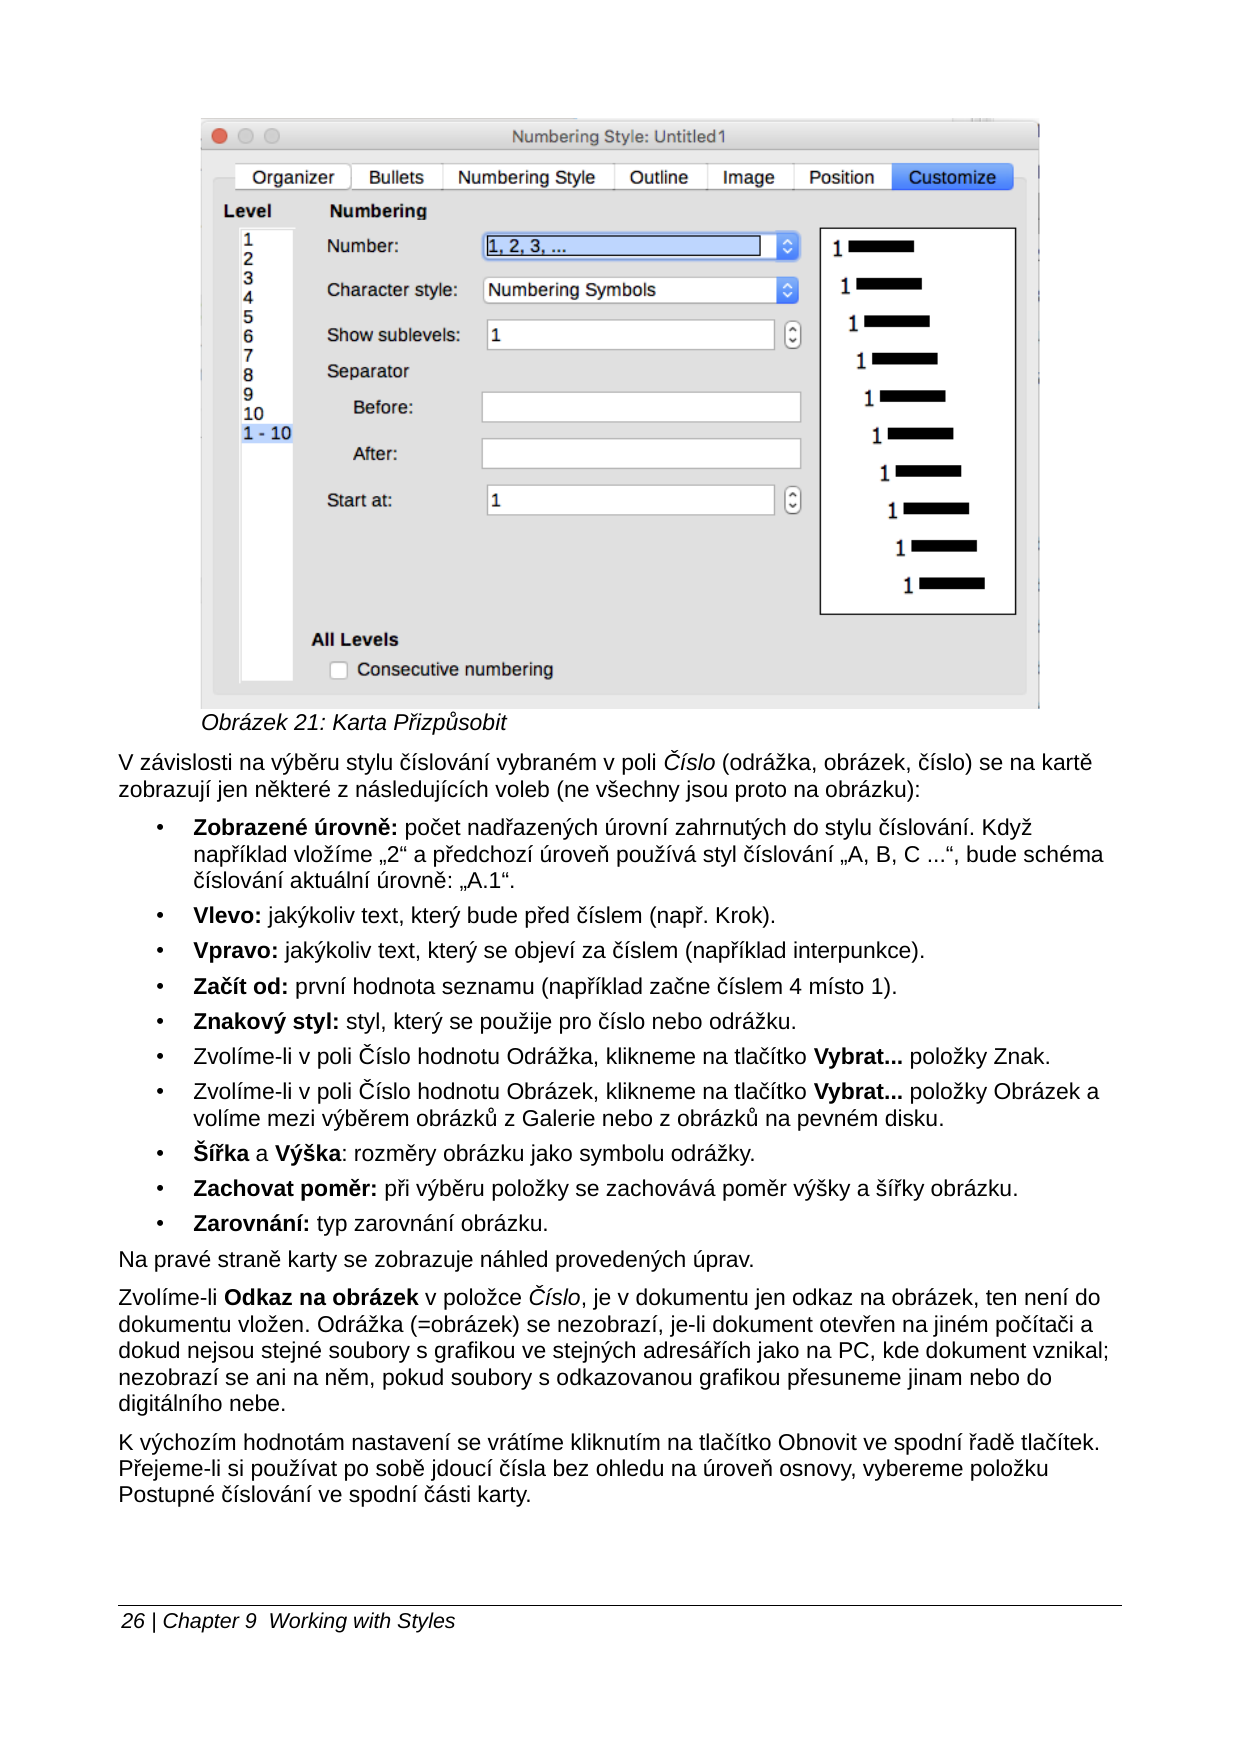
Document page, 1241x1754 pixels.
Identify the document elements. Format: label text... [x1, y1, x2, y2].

list V závislosti na výběru stylu číslování vybraném v poli Číslo (odrážka, obrázek, číslo) se na kartě zobrazují jen některé z následujících voleb (ne všechny jsou proto na obrázku): [118, 749, 1122, 802]
text K výchozím hodnotám nastavení se vrátíme kliknutím na tlačítko Obnovit ve spodní řadě tlačítek. Přejeme-li si používat po sobě jdoucí čísla bez ohledu na úroveň osnovy, vybereme položku Postupné číslování ve spodní části karty. [118, 1429, 1122, 1508]
list Zvolíme-li v poli Číslo hodnotu Odrážka, klikneme na tlačítko Vybrat... položky Znak. [156, 1043, 1122, 1069]
list Šířka a Výška: rozměry obrázku jako symbolu odrážky. [156, 1140, 1122, 1166]
list Zarovnání: typ zarovnání obrázku. [156, 1210, 1122, 1237]
list Zobrazené úrovně: počet nadřazených úrovní zahrnutých do stylu číslování. Když například vložíme „2“ a předchozí úroveň používá styl číslování „A, B, C ...“, bude schéma číslování aktuální úrovně: „A.1“. [156, 814, 1122, 893]
list Vlevo: jakýkoliv text, který bude před číslem (např. Krok). [156, 902, 1122, 929]
list Zachovat poměr: při výběru položky se zachovává poměr výšky a šířky obrázku. [156, 1175, 1122, 1201]
list Zvolíme-li v poli Číslo hodnotu Obrázek, klikneme na tlačítko Vybrat... položky Obrázek a volíme mezi výběrem obrázků z Galerie nebo z obrázků na pevném disku. [156, 1078, 1122, 1131]
text Zvolíme-li Odkaz na obrázek v položce Číslo, je v dokumentu jen odkaz na obrázek, ten není do dokumentu vložen. Odrážka (=obrázek) se nezobrazí, je-li dokument otevřen na jiném počítači a dokud nejsou stejné soubory s grafikou ve stejných adresářích jako na PC, kde dokument vznikal; nezobrazí se ani na něm, pokud soubory s odkazovanou grafikou přesuneme jinam nebo do digitálního nebe. [118, 1284, 1122, 1416]
list Znakový styl: styl, který se použije pro číslo nebo odrážku. [156, 1008, 1122, 1034]
text Na pravé straně karty se zobrazuje náhled provedených úprav. [118, 1246, 1122, 1272]
list Vpravo: jakýkoliv text, který se objeví za číslem (například interpunkce). [156, 937, 1122, 964]
text Obrázek 21: Karta Přizpůsobit [201, 709, 1039, 735]
picture [200, 118, 1040, 709]
list Začít od: první hodnota seznamu (například začne číslem 4 místo 1). [156, 973, 1122, 999]
